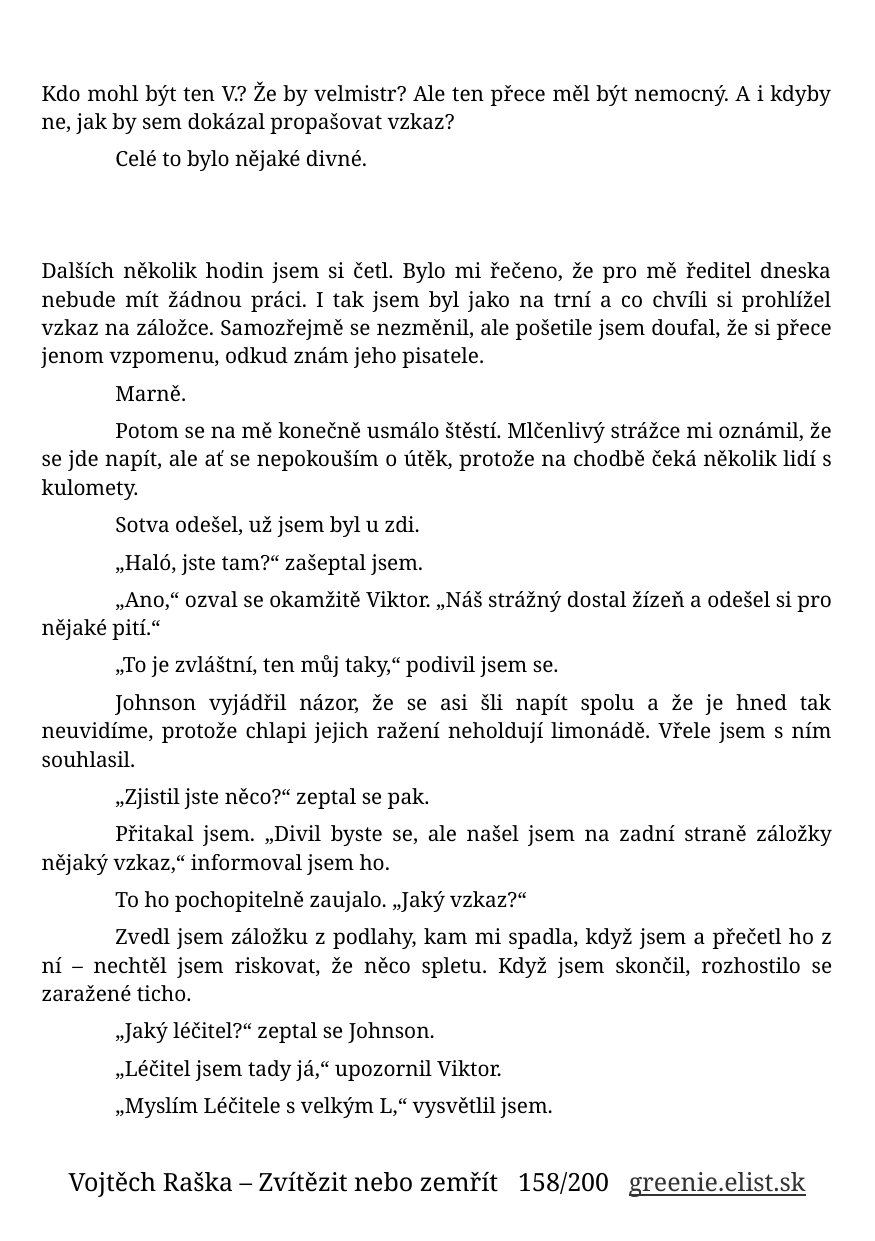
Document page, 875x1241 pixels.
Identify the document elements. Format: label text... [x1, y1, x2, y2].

text Marně. [41, 379, 833, 407]
text „To je zvláštní, ten můj taky,“ podivil jsem se. [41, 651, 833, 679]
text „Ano,“ ozval se okamžitě Viktor. „Náš strážný dostal žízeň a odešel si pro nějaké pití.“ [41, 585, 833, 642]
text Dalších několik hodin jsem si četl. Bylo mi řečeno, že pro mě ředitel dneska nebude mít žádnou práci. I tak jsem byl jako na trní a co chvíli si prohlížel vzkaz na záložce. Samozřejmě se nezměnil, ale pošetile jsem doufal, že si přece jenom vzpomenu, odkud znám jeho pisatele. [41, 256, 833, 370]
text „Jaký léčitel?“ zeptal se Johnson. [41, 1017, 833, 1045]
text „Myslím Léčitele s velkým L,“ vysvětlil jsem. [41, 1091, 833, 1119]
text „Zjistil jste něco?“ zeptal se pak. [41, 782, 833, 811]
text „Léčitel jsem tady já,“ upozornil Viktor. [41, 1054, 833, 1082]
text Celé to bylo nějaké divné. [41, 144, 833, 173]
text Zvedl jsem záložku z podlahy, kam mi spadla, když jsem a přečetl ho z ní – nechtěl jsem riskovat, že něco spletu. Když jsem skončil, rozhostilo se zaražené ticho. [41, 922, 833, 1008]
text „Haló, jste tam?“ zašeptal jsem. [41, 548, 833, 576]
text To ho pochopitelně zaujalo. „Jaký vzkaz?“ [41, 885, 833, 913]
text Potom se na mě konečně usmálo štěstí. Mlčenlivý strážce mi oznámil, že se jde napít, ale ať se nepokouším o útěk, protože na chodbě čeká několik lidí s kulomety. [41, 416, 833, 501]
text Sotva odešel, už jsem byl u zdi. [41, 510, 833, 539]
text Přitakal jsem. „Divil byste se, ale našel jsem na zadní straně záložky nějaký vzkaz,“ informoval jsem ho. [41, 819, 833, 876]
text Johnson vyjádřil názor, že se asi šli napít spolu a že je hned tak neuvidíme, protože chlapi jejich ražení neholdují limonádě. Vřele jsem s ním souhlasil. [41, 688, 833, 773]
text Kdo mohl být ten V.? Že by velmistr? Ale ten přece měl být nemocný. A i kdyby ne, jak by sem dokázal propašovat vzkaz? [41, 79, 833, 136]
